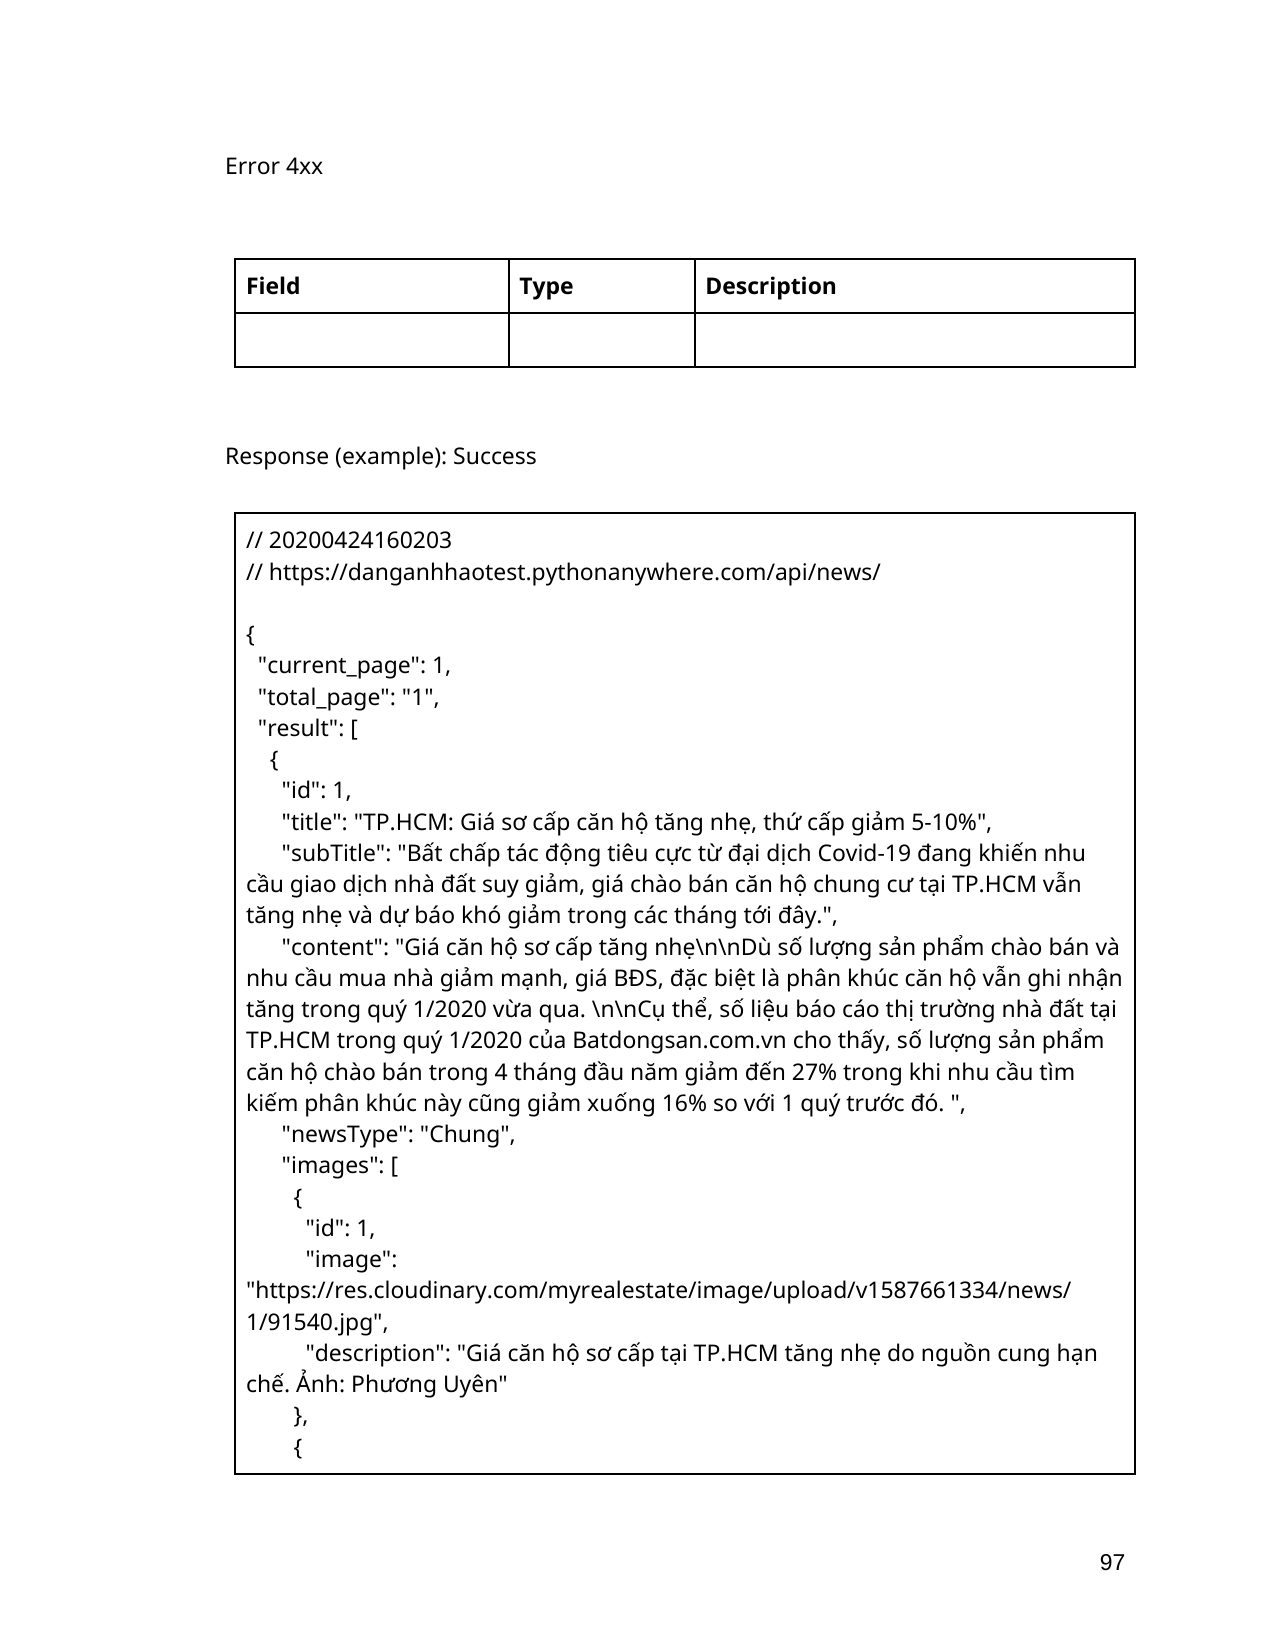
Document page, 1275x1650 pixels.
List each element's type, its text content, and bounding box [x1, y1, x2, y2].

table_header Description [696, 260, 1134, 312]
table_cell [510, 314, 694, 366]
table_header // 20200424160203 // https://danganhhaotest.pythonanywhere.com/api/news/ { "current_page": 1, "total_page": "1", "result": [ { "id": 1, "title": "TP.HCM: Giá sơ cấp căn hộ tăng nhẹ, thứ cấp giảm 5-10%", "subTitle": "Bất chấp tác động tiêu cực từ đại dịch Covid-19 đang khiến nhu cầu giao dịch nhà đất suy giảm, giá chào bán căn hộ chung cư tại TP.HCM vẫn tăng nhẹ và dự báo khó giảm trong các tháng tới đây.", "content": "Giá căn hộ sơ cấp tăng nhẹ\n\nDù số lượng sản phẩm chào bán và nhu cầu mua nhà giảm mạnh, giá BĐS, đặc biệt là phân khúc căn hộ vẫn ghi nhận tăng trong quý 1/2020 vừa qua. \n\nCụ thể, số liệu báo cáo thị trường nhà đất tại TP.HCM trong quý 1/2020 của Batdongsan.com.vn cho thấy, số lượng sản phẩm căn hộ chào bán trong 4 tháng đầu năm giảm đến 27% trong khi nhu cầu tìm kiếm phân khúc này cũng giảm xuống 16% so với 1 quý trước đó. ", "newsType": "Chung", "images": [ { "id": 1, "image": "https://res.cloudinary.com/myrealestate/image/upload/v1587661334/news/1/91540.jpg", "description": "Giá căn hộ sơ cấp tại TP.HCM tăng nhẹ do nguồn cung hạn chế. Ảnh: Phương Uyên" }, { [236, 514, 1134, 1472]
table_header Type [510, 260, 694, 312]
table_cell [696, 314, 1134, 366]
table_cell [236, 314, 508, 366]
text Response (example): Success [225, 440, 1125, 471]
table_header Field [236, 260, 508, 312]
text Error 4xx [225, 150, 1125, 181]
